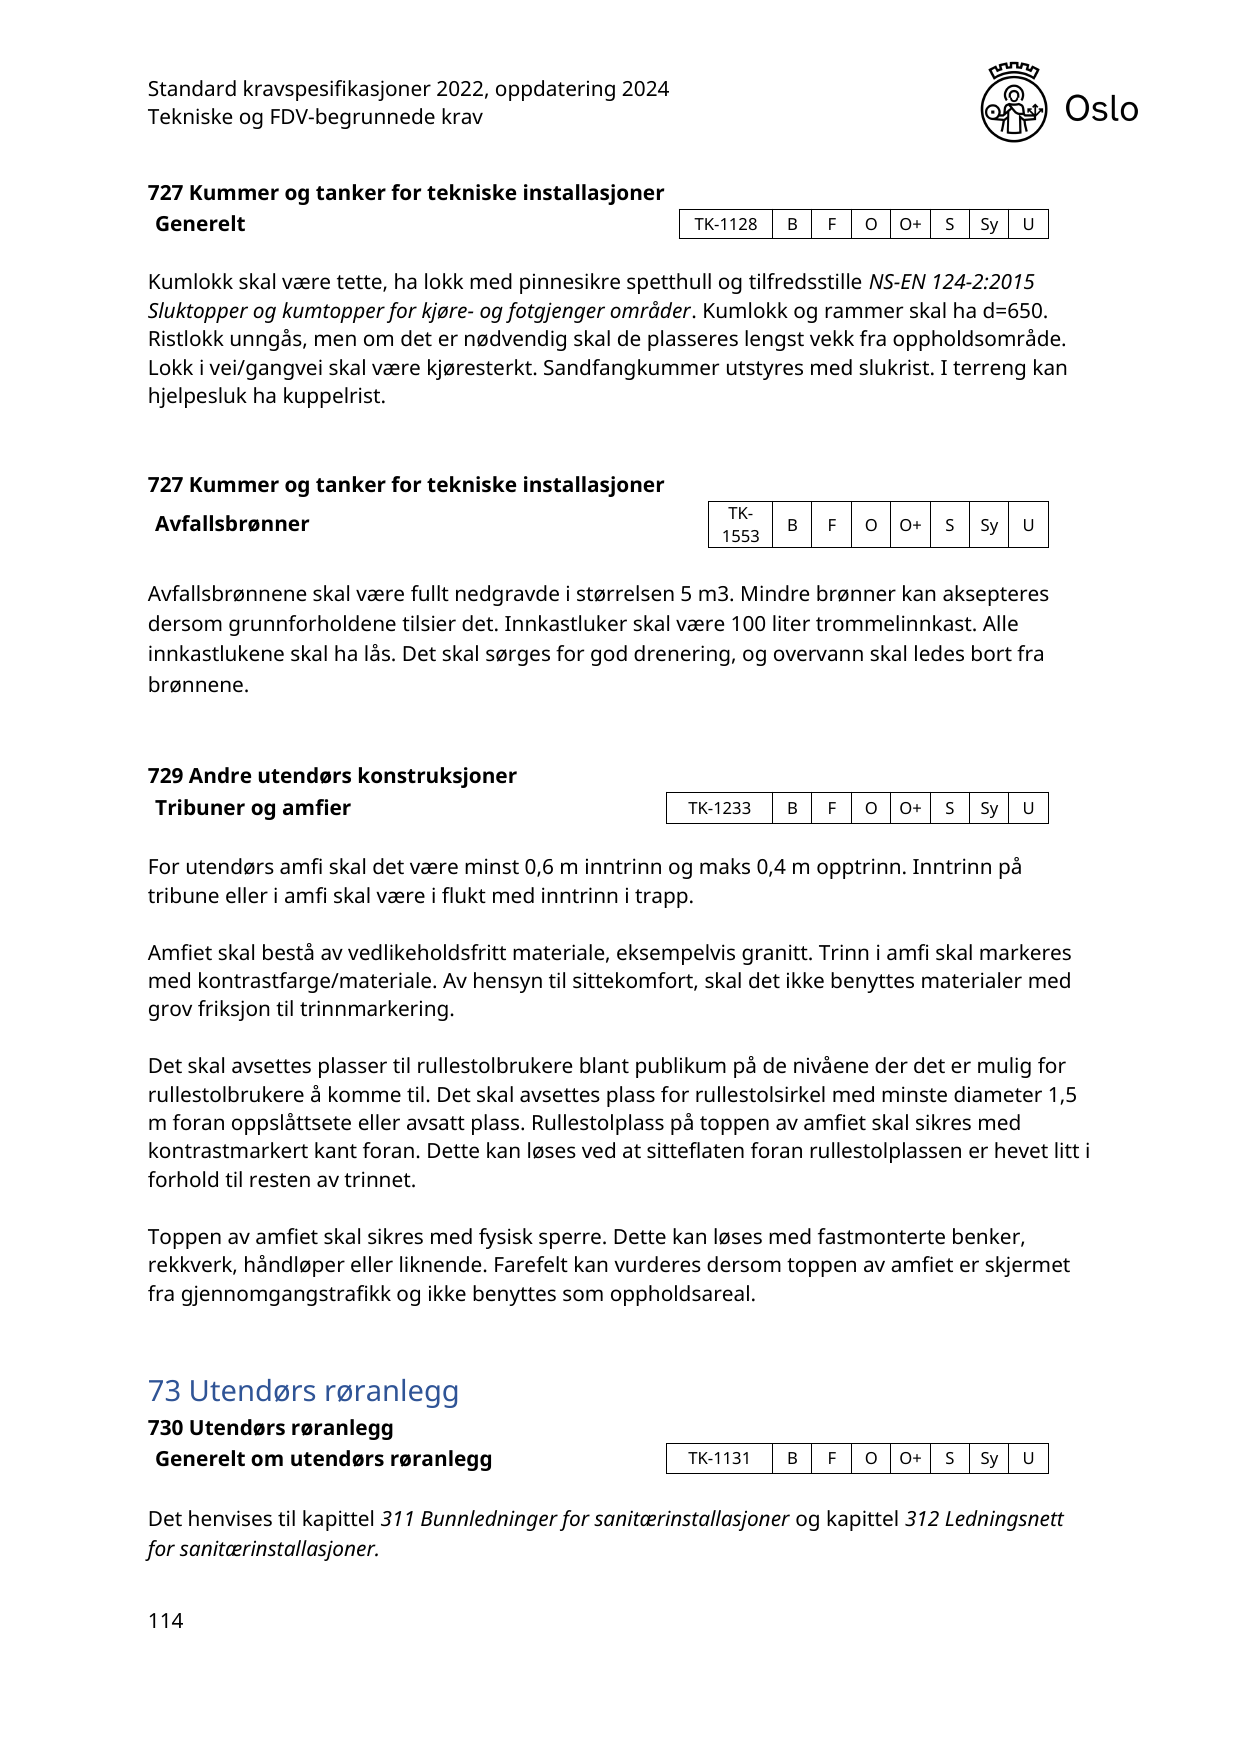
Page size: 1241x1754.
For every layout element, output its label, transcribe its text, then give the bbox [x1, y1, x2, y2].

table_header Sy [970, 210, 1008, 238]
text Kumlokk skal være tette, ha lokk med pinnesikre spetthull og tilfredsstille NS-EN 124-2:2015 Sluktopper og kumtopper for kjøre- og fotgjenger områder. Kumlokk og rammer skal ha d=650. Ristlokk unngås, men om det er nødvendig skal de plasseres lengst vekk fra oppholdsområde. Lokk i vei/gangvei skal være kjøresterkt. Sandfangkummer utstyres med slukrist. I terreng kan hjelpesluk ha kuppelrist. [148, 267, 1093, 409]
table_header Generelt om utendørs røranlegg [148, 1443, 666, 1473]
table_header F [812, 1444, 851, 1473]
table_header O [852, 793, 890, 823]
table_header Avfallsbrønner [148, 501, 708, 547]
table_header U [1009, 210, 1048, 238]
table_header F [812, 793, 851, 823]
table_header O [852, 502, 890, 547]
subtitle 73 Utendørs røranlegg [148, 1370, 1093, 1410]
text Det skal avsettes plasser til rullestolbrukere blant publikum på de nivåene der det er mulig for rullestolbrukere å komme til. Det skal avsettes plass for rullestolsirkel med minste diameter 1,5 m foran oppslåttsete eller avsatt plass. Rullestolplass på toppen av amfiet skal sikres med kontrastmarkert kant foran. Dette kan løses ved at sitteflaten foran rullestolplassen er hevet litt i forhold til resten av trinnet. [148, 1051, 1093, 1193]
table_header Tribuner og amfier [148, 792, 666, 823]
table_header TK-1128 [680, 210, 772, 238]
table_header U [1009, 502, 1048, 547]
text Avfallsbrønnene skal være fullt nedgravde i størrelsen 5 m3. Mindre brønner kan aksepteres dersom grunnforholdene tilsier det. Innkastluker skal være 100 liter trommelinnkast. Alle innkastlukene skal ha lås. Det skal sørges for god drenering, og overvann skal ledes bort fra brønnene. [148, 579, 1093, 698]
table_header TK-1553 [709, 502, 772, 547]
table_header O+ [891, 793, 930, 823]
table_header TK-1233 [667, 793, 772, 823]
text For utendørs amfi skal det være minst 0,6 m inntrinn og maks 0,4 m opptrinn. Inntrinn på tribune eller i amfi skal være i flukt med inntrinn i trapp. [148, 852, 1093, 909]
table_header Generelt [148, 209, 679, 238]
table_header O [852, 1444, 890, 1473]
table_header F [812, 210, 851, 238]
table_header TK-1131 [667, 1444, 772, 1473]
table_header F [812, 502, 851, 547]
table_header B [773, 1444, 811, 1473]
table_header B [773, 793, 811, 823]
text 729 Andre utendørs konstruksjoner [148, 761, 1093, 790]
text Toppen av amfiet skal sikres med fysisk sperre. Dette kan løses med fastmonterte benker, rekkverk, håndløper eller liknende. Farefelt kan vurderes dersom toppen av amfiet er skjermet fra gjennomgangstrafikk og ikke benyttes som oppholdsareal. [148, 1222, 1093, 1307]
text 727 Kummer og tanker for tekniske installasjoner [148, 470, 1093, 499]
table_header S [931, 210, 969, 238]
table_header S [931, 793, 969, 823]
table_header O [852, 210, 890, 238]
table_header B [773, 502, 811, 547]
table_header O+ [891, 210, 930, 238]
text 730 Utendørs røranlegg [148, 1413, 1093, 1441]
table_header Sy [970, 793, 1008, 823]
text Amfiet skal bestå av vedlikeholdsfritt materiale, eksempelvis granitt. Trinn i amfi skal markeres med kontrastfarge/materiale. Av hensyn til sittekomfort, skal det ikke benyttes materialer med grov friksjon til trinnmarkering. [148, 938, 1093, 1023]
table_header Sy [970, 502, 1008, 547]
text 727 Kummer og tanker for tekniske installasjoner [148, 178, 1093, 206]
table_header O+ [891, 1444, 930, 1473]
table_header S [931, 502, 969, 547]
table_header U [1009, 793, 1048, 823]
table_header O+ [891, 502, 930, 547]
table_header U [1009, 1444, 1048, 1473]
table_header Sy [970, 1444, 1008, 1473]
table_header S [931, 1444, 969, 1473]
table_header B [773, 210, 811, 238]
text Det henvises til kapittel 311 Bunnledninger for sanitærinstallasjoner og kapittel 312 Ledningsnett for sanitærinstallasjoner. [148, 1504, 1093, 1563]
